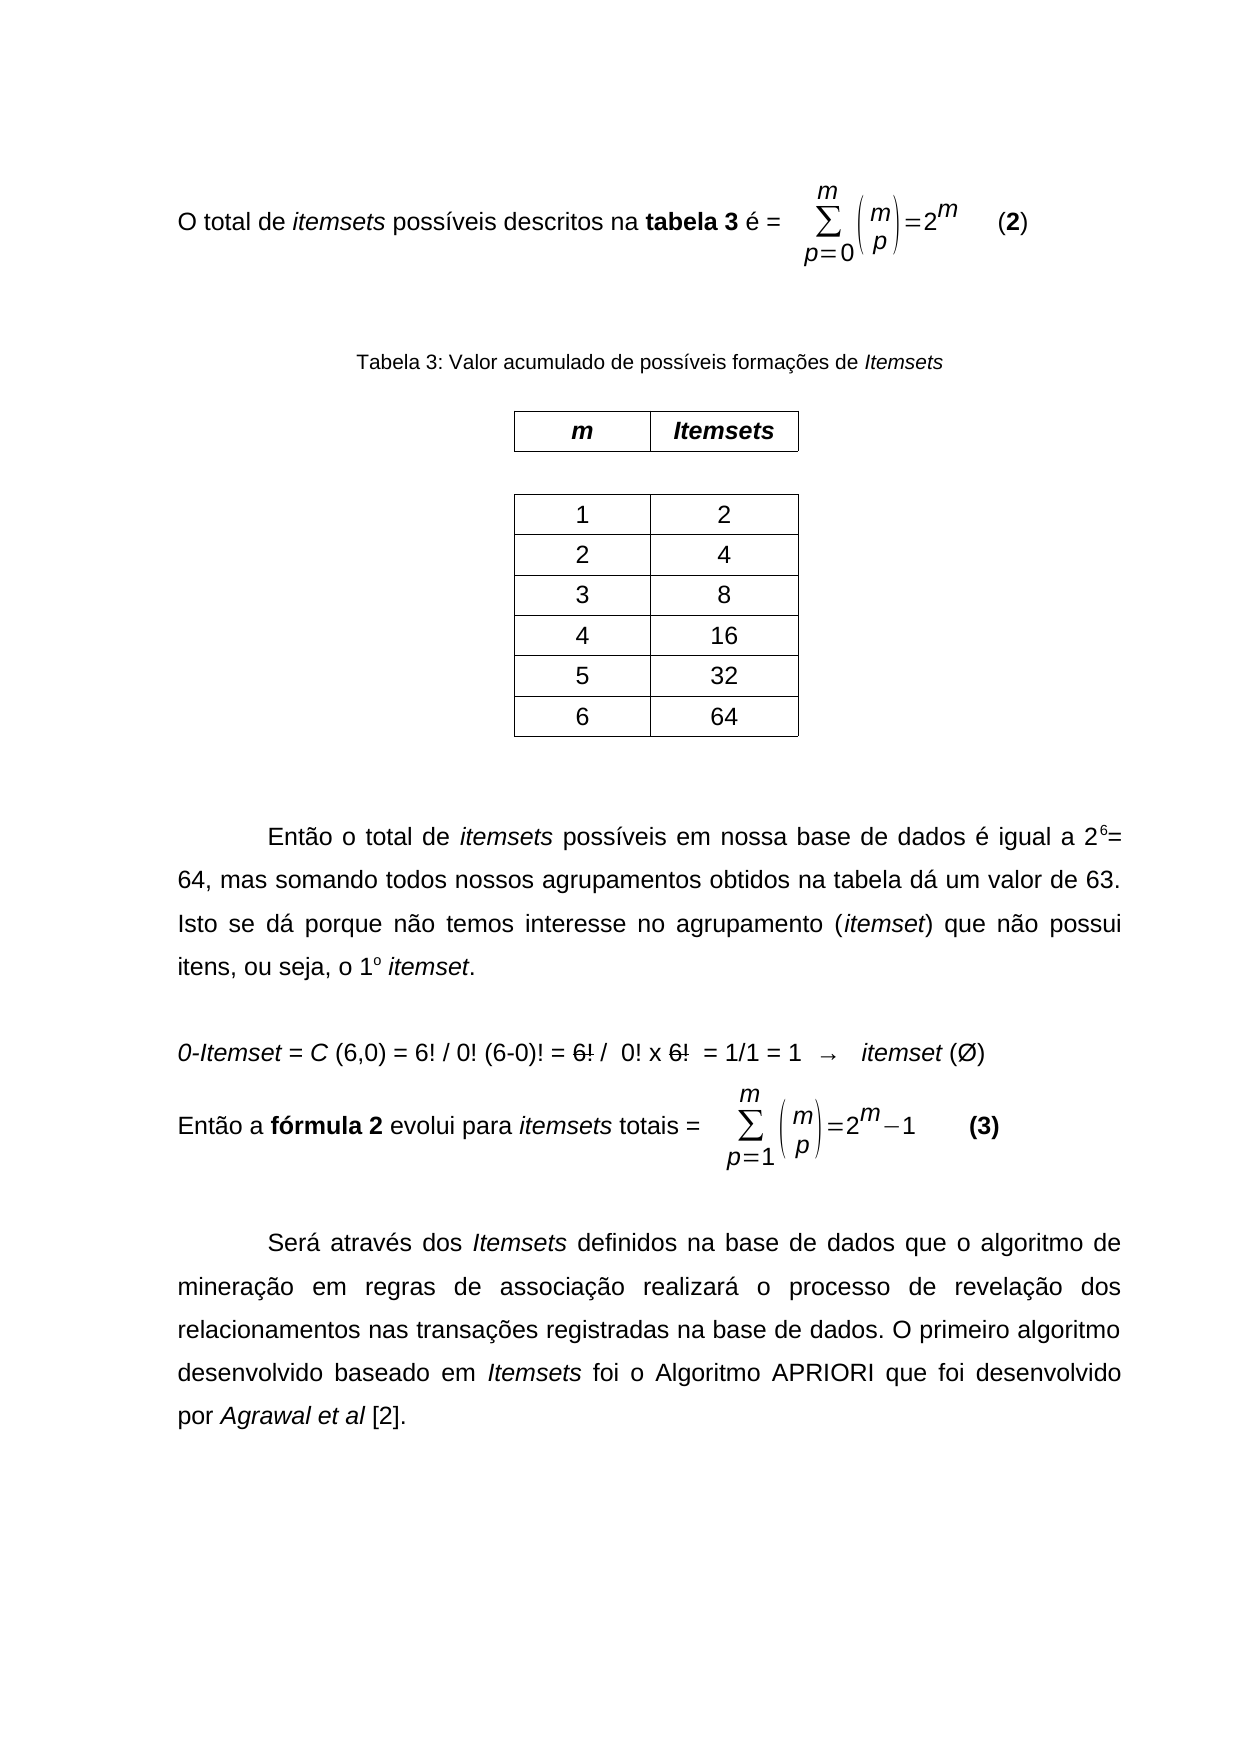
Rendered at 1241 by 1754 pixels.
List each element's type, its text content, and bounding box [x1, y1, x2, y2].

table_header 1 [515, 495, 650, 534]
text Será através dos Itemsets definidos na base de dados que o algoritmo de mineração em regras de associação realizará o processo de revelação dos relacionamentos nas transações registradas na base de dados. O primeiro algoritmo desenvolvido baseado em Itemsets foi o Algoritmo APRIORI que foi desenvolvido por Agrawal et al [2]. [177, 1228, 1122, 1430]
table_cell 5 [515, 656, 650, 696]
table_cell 6 [515, 697, 650, 736]
table_cell 4 [651, 535, 798, 575]
table_header Itemsets [651, 412, 798, 451]
text O total de itemsets possíveis descritos na tabela 3 é = (2) [177, 177, 1122, 267]
table_cell 32 [651, 656, 798, 696]
text 0-Itemset = C (6,0) = 6! / 0! (6-0)! = 6! / 0! x 6! = 1/1 = 1 → itemset (Ø) [177, 1038, 1122, 1067]
table_cell 64 [651, 697, 798, 736]
table_cell 3 [515, 576, 650, 615]
table_header m [515, 412, 650, 451]
table_cell 4 [515, 616, 650, 655]
table_cell 8 [651, 576, 798, 615]
table_cell 2 [515, 535, 650, 575]
text Tabela 3: Valor acumulado de possíveis formações de Itemsets [177, 349, 1122, 373]
text Então a fórmula 2 evolui para itemsets totais = (3) [177, 1081, 1122, 1171]
table_cell 16 [651, 616, 798, 655]
table_header 2 [651, 495, 798, 534]
text Então o total de itemsets possíveis em nossa base de dados é igual a 26= 64, mas somando todos nossos agrupamentos obtidos na tabela dá um valor de 63. Isto se dá porque não temos interesse no agrupamento (itemset) que não possui itens, ou seja, o 1o itemset. [177, 822, 1122, 980]
